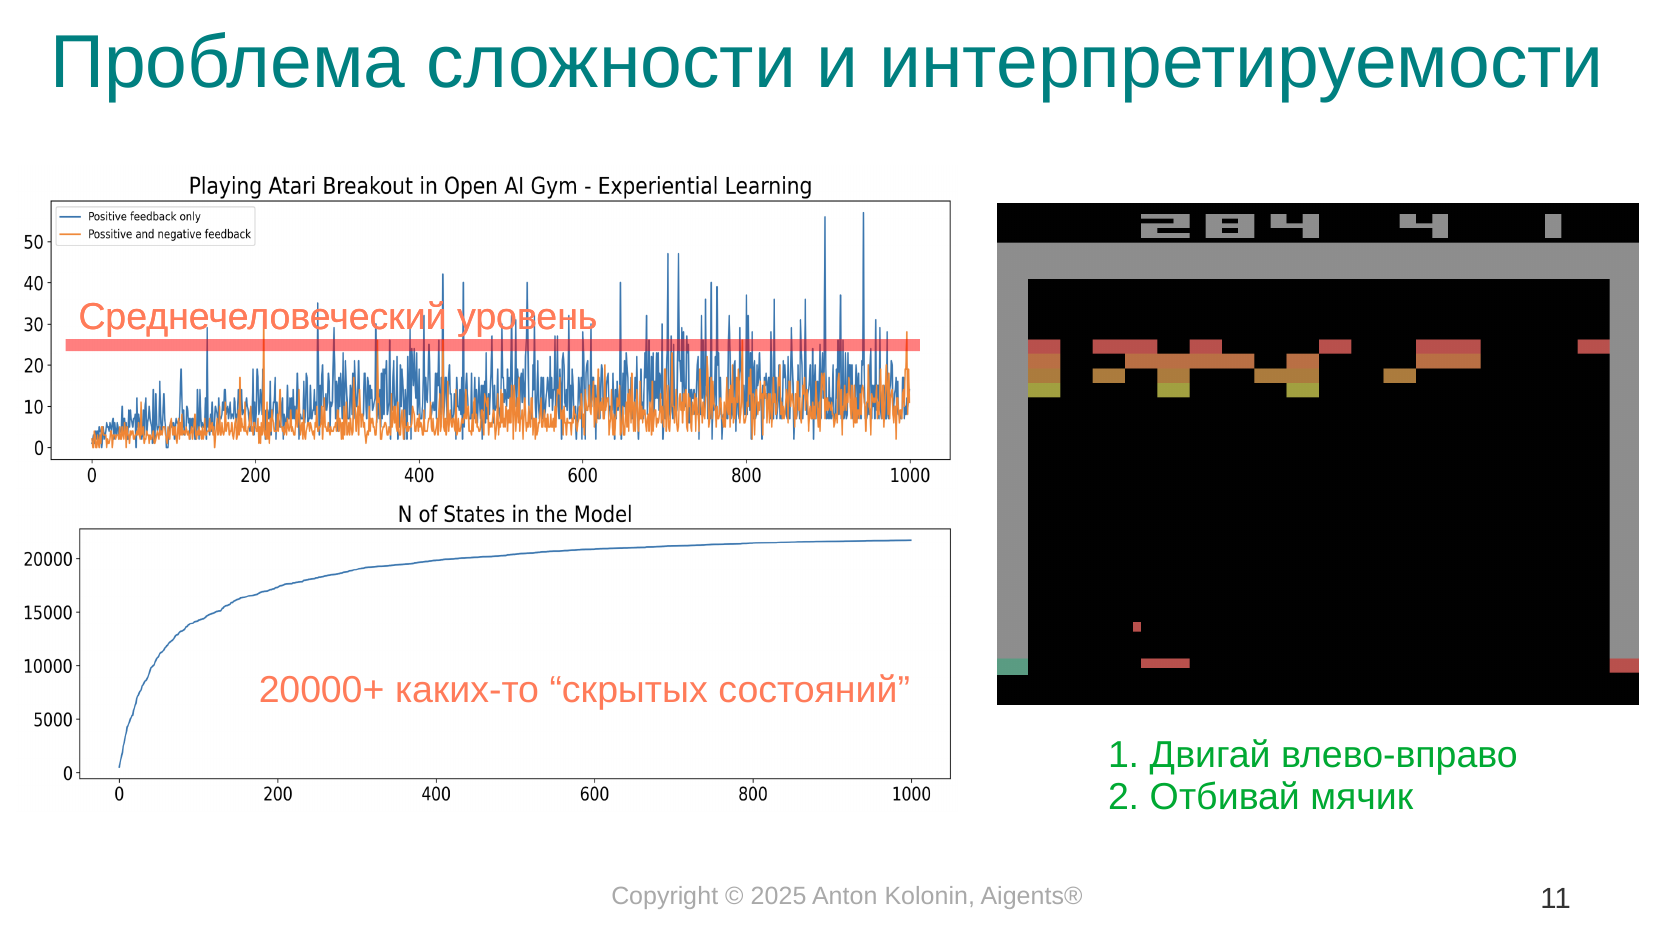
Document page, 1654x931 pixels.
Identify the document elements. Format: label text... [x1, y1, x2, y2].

text_box Среднечеловеческий уровень [63, 288, 614, 346]
text_box 1. Двигай влево-вправо 2. Отбивай мячик [1093, 726, 1534, 826]
picture [16, 165, 958, 812]
text_box Проблема сложности и интерпретируемости [0, 0, 1654, 122]
text_box 20000+ каких-то “скрытых состояний” [243, 661, 926, 719]
picture [997, 203, 1639, 705]
